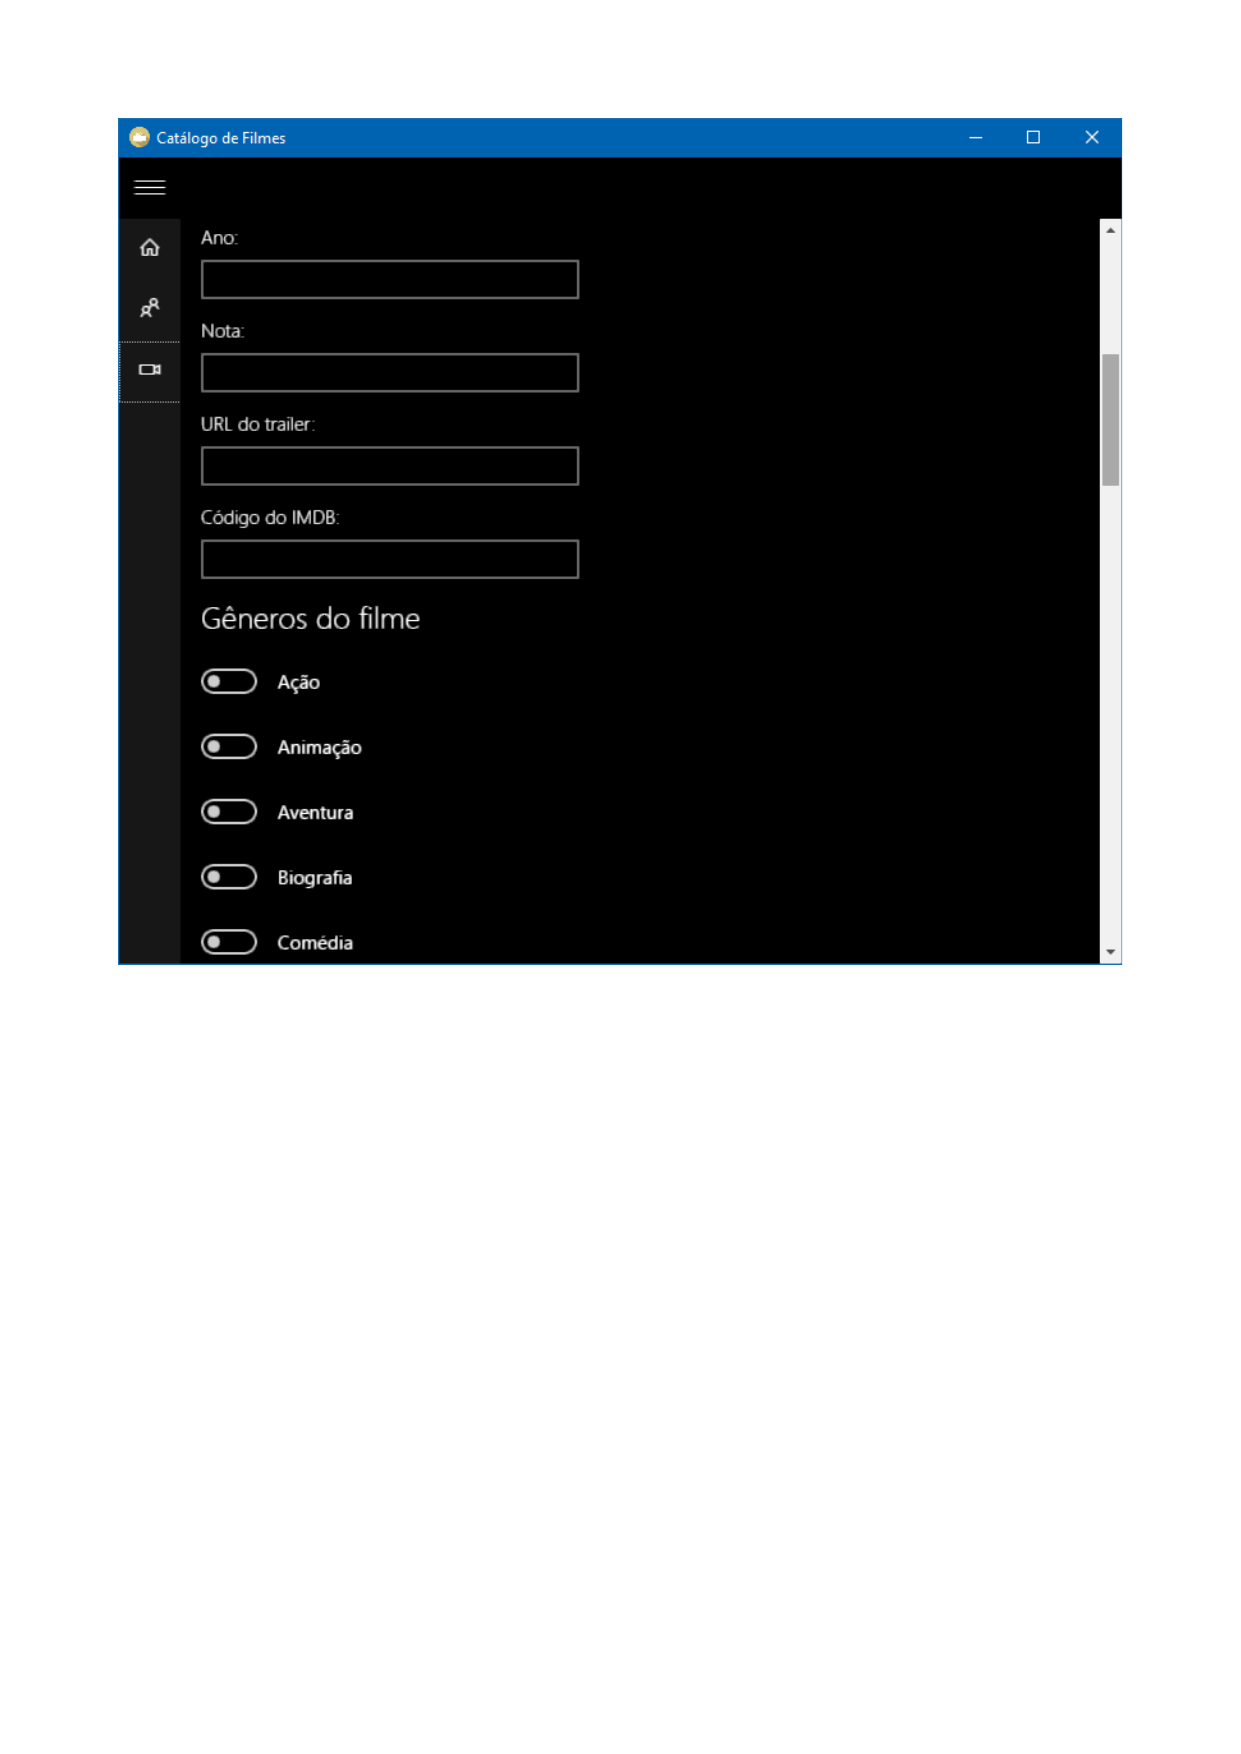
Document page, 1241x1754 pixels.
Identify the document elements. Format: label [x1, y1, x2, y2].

picture [118, 118, 1123, 965]
